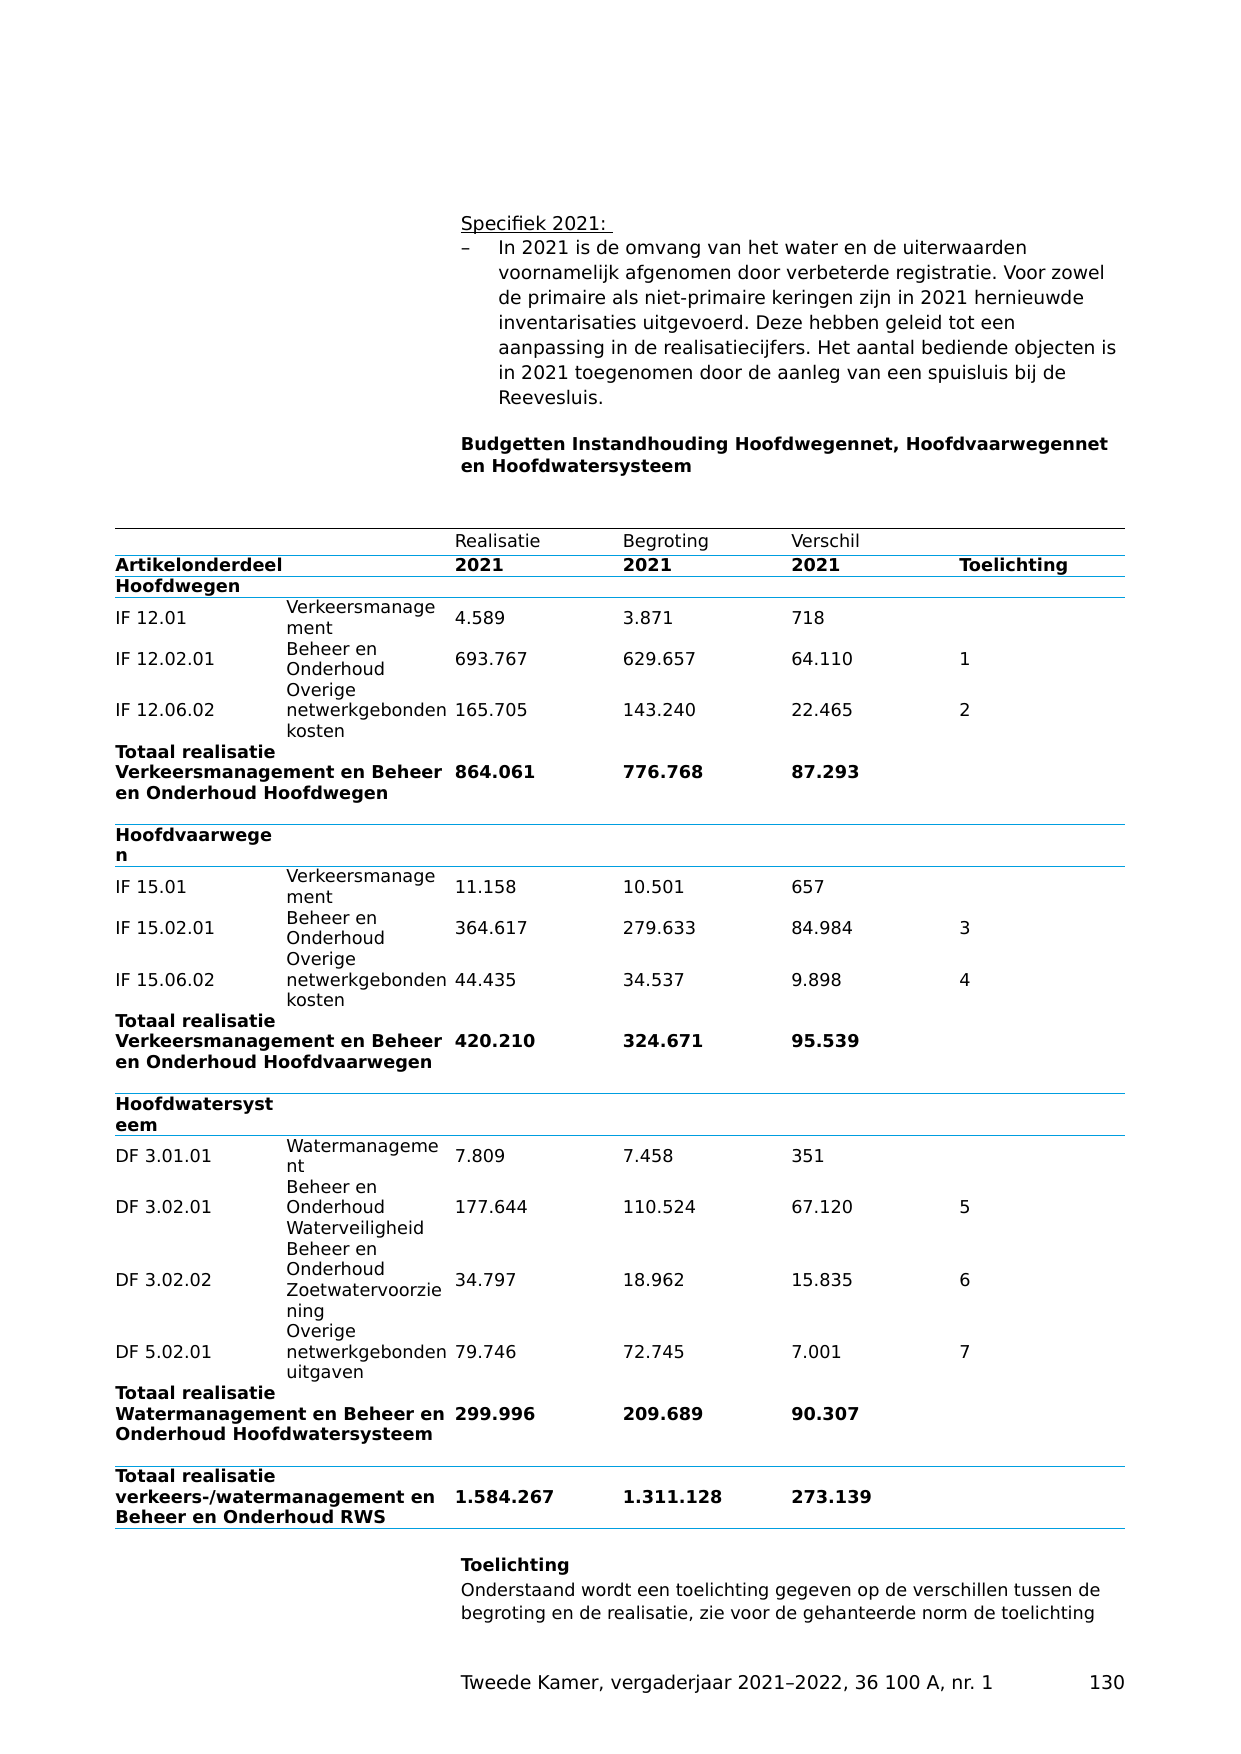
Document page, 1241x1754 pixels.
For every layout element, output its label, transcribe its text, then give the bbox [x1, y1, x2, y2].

table_cell 34.537 [620, 949, 788, 1011]
table_cell [620, 804, 788, 824]
table_cell 64.110 [788, 639, 956, 680]
table_cell Totaal realisatie verkeers-/watermanagement en Beheer en Onderhoud RWS [115, 1467, 452, 1528]
table_cell 864.061 [452, 742, 620, 803]
table_cell [283, 825, 452, 866]
table_cell 1 [956, 639, 1125, 680]
table_cell Verschil [788, 529, 956, 554]
table_cell [452, 1445, 620, 1466]
table_cell Verkeersmanagement [283, 867, 452, 908]
table_cell 4.589 [452, 598, 620, 638]
table_cell [956, 1094, 1125, 1135]
table_cell 15.835 [788, 1239, 956, 1321]
table_cell [956, 1136, 1125, 1177]
table_cell 299.996 [452, 1383, 620, 1445]
table_cell 3.871 [620, 598, 788, 638]
text Budgetten Instandhouding Hoofdwegennet, Hoofdvaarwegennet en Hoofdwatersysteem [461, 432, 1125, 477]
table_cell [956, 1445, 1125, 1466]
table_cell [788, 825, 956, 866]
table_cell 693.767 [452, 639, 620, 680]
table_cell 6 [956, 1239, 1125, 1321]
table_cell [283, 577, 452, 597]
table_cell 718 [788, 598, 956, 638]
table_cell IF 12.02.01 [115, 639, 283, 680]
table_cell IF 12.06.02 [115, 680, 283, 742]
table_cell [956, 1383, 1125, 1445]
table_cell 364.617 [452, 908, 620, 949]
table_cell Verkeersmanagement [283, 598, 452, 638]
table_cell 7.001 [788, 1321, 956, 1383]
table_header Tabel 66 Budget en realisatie verkeers-/watermanagement en Beheer en onderhoud RWS (bedragen x €1.000) [115, 480, 1125, 527]
table_cell Hoofdwatersysteem [115, 1094, 283, 1135]
table_cell 2021 [788, 556, 956, 576]
table_cell [620, 1445, 788, 1466]
table_cell 279.633 [620, 908, 788, 949]
table_cell 177.644 [452, 1177, 620, 1239]
table_cell [115, 1073, 283, 1093]
table_cell Overige netwerkgebonden kosten [283, 949, 452, 1011]
table_cell 18.962 [620, 1239, 788, 1321]
table_cell DF 3.01.01 [115, 1136, 283, 1177]
table_cell Realisatie [452, 529, 620, 554]
table_cell DF 5.02.01 [115, 1321, 283, 1383]
table_cell 4 [956, 949, 1125, 1011]
table_cell 7.458 [620, 1136, 788, 1177]
table_cell [283, 1073, 452, 1093]
table_cell Hoofdvaarwegen [115, 825, 283, 866]
table_cell [620, 825, 788, 866]
table_cell [956, 598, 1125, 638]
table_cell 87.293 [788, 742, 956, 803]
table_cell [452, 577, 620, 597]
table_cell 1.311.128 [620, 1467, 788, 1528]
table_cell 110.524 [620, 1177, 788, 1239]
table_cell 776.768 [620, 742, 788, 803]
table_cell [788, 1445, 956, 1466]
table_cell 9.898 [788, 949, 956, 1011]
table_cell 5 [956, 1177, 1125, 1239]
table_cell 72.745 [620, 1321, 788, 1383]
table_cell [283, 804, 452, 824]
table_cell 351 [788, 1136, 956, 1177]
table_cell 657 [788, 867, 956, 908]
table_cell [956, 742, 1125, 803]
table_cell 44.435 [452, 949, 620, 1011]
table_cell [115, 529, 283, 554]
table_cell 3 [956, 908, 1125, 949]
text Toelichting [461, 1553, 1125, 1576]
table_cell [283, 1094, 452, 1135]
table_cell [452, 1094, 620, 1135]
table_cell [283, 1445, 452, 1466]
table_cell Beheer en Onderhoud [283, 639, 452, 680]
table_cell 84.984 [788, 908, 956, 949]
table_cell 34.797 [452, 1239, 620, 1321]
table_cell [452, 1073, 620, 1093]
table_cell [115, 1445, 283, 1466]
table_cell 2 [956, 680, 1125, 742]
table_cell Overige netwerkgebonden uitgaven [283, 1321, 452, 1383]
list In 2021 is de omvang van het water en de uiterwaarden voornamelijk afgenomen door verbeterde registratie. Voor zowel de primaire als niet-primaire keringen zijn in 2021 hernieuwde inventarisaties uitgevoerd. Deze hebben geleid tot een aanpassing in de realisatiecijfers. Het aantal bediende objecten is in 2021 toegenomen door de aanleg van een spuisluis bij de Reevesluis. [461, 235, 1125, 410]
table_cell 273.139 [788, 1467, 956, 1528]
table_cell Hoofdwegen [115, 577, 283, 597]
table_cell DF 3.02.01 [115, 1177, 283, 1239]
table_cell [620, 1073, 788, 1093]
table_cell [788, 1073, 956, 1093]
table_cell Beheer en Onderhoud [283, 908, 452, 949]
table_cell Begroting [620, 529, 788, 554]
table_cell 2021 [620, 556, 788, 576]
table_cell [283, 529, 452, 554]
table_cell DF 3.02.02 [115, 1239, 283, 1321]
table_cell 67.120 [788, 1177, 956, 1239]
table_cell Artikelonderdeel [115, 556, 452, 576]
table_cell [788, 577, 956, 597]
table_cell [788, 804, 956, 824]
table_cell [788, 1094, 956, 1135]
table_cell 11.158 [452, 867, 620, 908]
table_cell 629.657 [620, 639, 788, 680]
table_cell [452, 825, 620, 866]
table_cell [115, 804, 283, 824]
table_cell 143.240 [620, 680, 788, 742]
table_cell Beheer en Onderhoud Waterveiligheid [283, 1177, 452, 1239]
table_cell [956, 1467, 1125, 1528]
table_cell 2021 [452, 556, 620, 576]
table_cell 22.465 [788, 680, 956, 742]
table_cell IF 15.01 [115, 867, 283, 908]
table_cell [620, 577, 788, 597]
table_cell Beheer en Onderhoud Zoetwatervoorziening [283, 1239, 452, 1321]
table_cell [956, 804, 1125, 824]
table_cell IF 15.02.01 [115, 908, 283, 949]
table_cell [956, 825, 1125, 866]
table_cell 165.705 [452, 680, 620, 742]
table_cell IF 15.06.02 [115, 949, 283, 1011]
table_cell Totaal realisatie Verkeersmanagement en Beheer en Onderhoud Hoofdwegen [115, 742, 452, 803]
table_cell [956, 577, 1125, 597]
text Onderstaand wordt een toelichting gegeven op de verschillen tussen de begroting en de realisatie, zie voor de gehanteerde norm de toelichting [461, 1578, 1125, 1624]
table_cell 7.809 [452, 1136, 620, 1177]
text Specifiek 2021: [461, 213, 1125, 235]
table_cell 420.210 [452, 1011, 620, 1073]
table_cell 95.539 [788, 1011, 956, 1073]
table_cell [956, 1073, 1125, 1093]
table_cell Toelichting [956, 556, 1125, 576]
table_cell 7 [956, 1321, 1125, 1383]
table_cell Watermanagement [283, 1136, 452, 1177]
table_cell [956, 867, 1125, 908]
table_cell IF 12.01 [115, 598, 283, 638]
table_cell [452, 804, 620, 824]
table_cell 90.307 [788, 1383, 956, 1445]
table_cell 209.689 [620, 1383, 788, 1445]
table_cell 79.746 [452, 1321, 620, 1383]
table_cell Totaal realisatie Verkeersmanagement en Beheer en Onderhoud Hoofdvaarwegen [115, 1011, 452, 1073]
table_cell 324.671 [620, 1011, 788, 1073]
table_cell 1.584.267 [452, 1467, 620, 1528]
table_cell [956, 1011, 1125, 1073]
table_cell [620, 1094, 788, 1135]
table_cell Totaal realisatie Watermanagement en Beheer en Onderhoud Hoofdwatersysteem [115, 1383, 452, 1445]
table_cell [956, 529, 1125, 554]
table_cell Overige netwerkgebonden kosten [283, 680, 452, 742]
table_cell 10.501 [620, 867, 788, 908]
